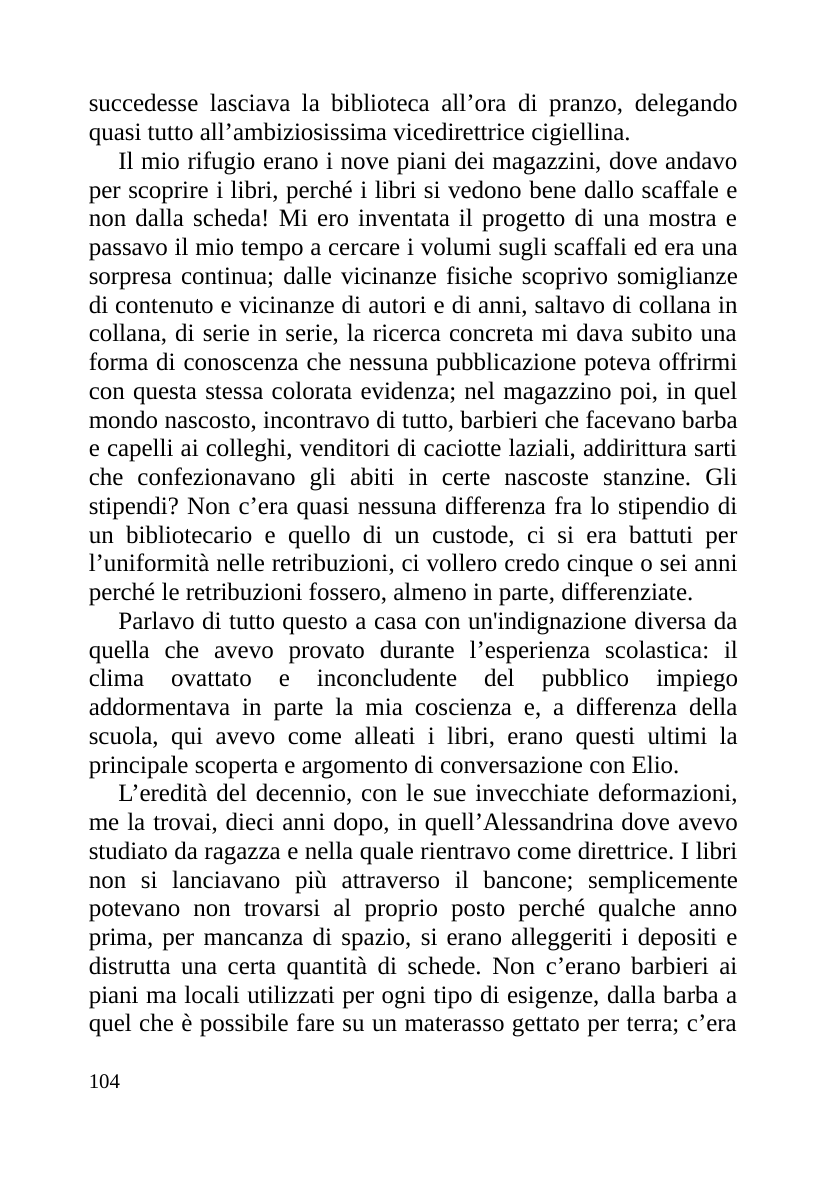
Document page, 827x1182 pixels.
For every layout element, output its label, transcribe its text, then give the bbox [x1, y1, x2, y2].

text L’eredità del decennio, con le sue invecchiate deformazioni, me la trovai, dieci anni dopo, in quell’Alessandrina dove avevo studiato da ragazza e nella quale rientravo come direttrice. I libri non si lanciavano più attraverso il bancone; semplicemente potevano non trovarsi al proprio posto perché qualche anno prima, per mancanza di spazio, si erano alleggeriti i depositi e distrutta una certa quantità di schede. Non c’erano barbieri ai piani ma locali utilizzati per ogni tipo di esigenze, dalla barba a quel che è possibile fare su un materasso gettato per terra; c’era [88, 778, 738, 1037]
text Il mio rifugio erano i nove piani dei magazzini, dove andavo per scoprire i libri, perché i libri si vedono bene dallo scaffale e non dalla scheda! Mi ero inventata il progetto di una mostra e passavo il mio tempo a cercare i volumi sugli scaffali ed era una sorpresa continua; dalle vicinanze fisiche scoprivo somiglianze di contenuto e vicinanze di autori e di anni, saltavo di collana in collana, di serie in serie, la ricerca concreta mi dava subito una forma di conoscenza che nessuna pubblicazione poteva offrirmi con questa stessa colorata evidenza; nel magazzino poi, in quel mondo nascosto, incontravo di tutto, barbieri che facevano barba e capelli ai colleghi, venditori di caciotte laziali, addirittura sarti che confezionavano gli abiti in certe nascoste stanzine. Gli stipendi? Non c’era quasi nessuna differenza fra lo stipendio di un bibliotecario e quello di un custode, ci si era battuti per l’uniformità nelle retribuzioni, ci vollero credo cinque o sei anni perché le retribuzioni fossero, almeno in parte, differenziate. [88, 146, 738, 606]
text succedesse lasciava la biblioteca all’ora di pranzo, delegando quasi tutto all’ambiziosissima vicedirettrice cigiellina. [88, 88, 738, 146]
text Parlavo di tutto questo a casa con un'indignazione diversa da quella che avevo provato durante l’esperienza scolastica: il clima ovattato e inconcludente del pubblico impiego addormentava in parte la mia coscienza e, a differenza della scuola, qui avevo come alleati i libri, erano questi ultimi la principale scoperta e argomento di conversazione con Elio. [88, 606, 738, 778]
